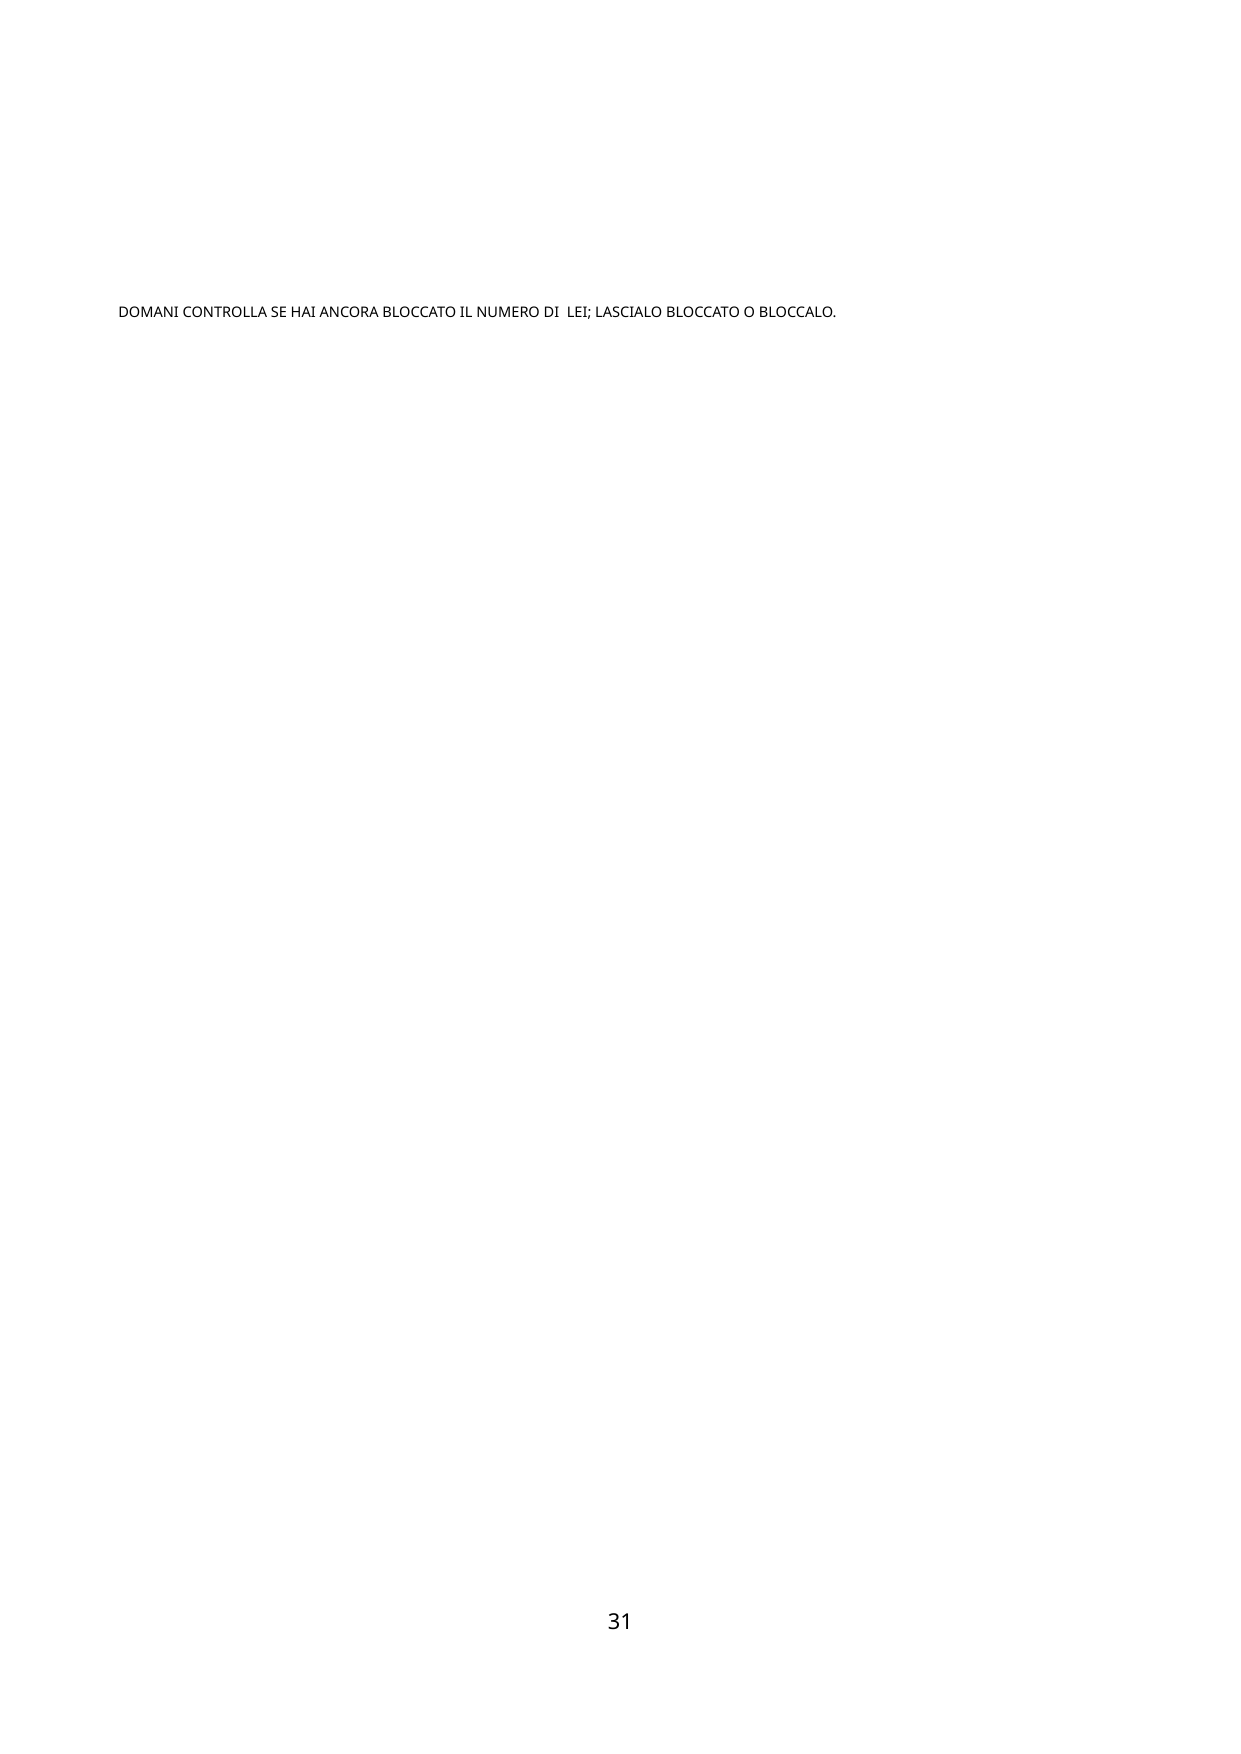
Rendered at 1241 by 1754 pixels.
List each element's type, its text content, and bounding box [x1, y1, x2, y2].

text DOMANI CONTROLLA SE HAI ANCORA BLOCCATO IL NUMERO DI LEI; LASCIALO BLOCCATO O BLOCCALO. [118, 301, 1122, 321]
